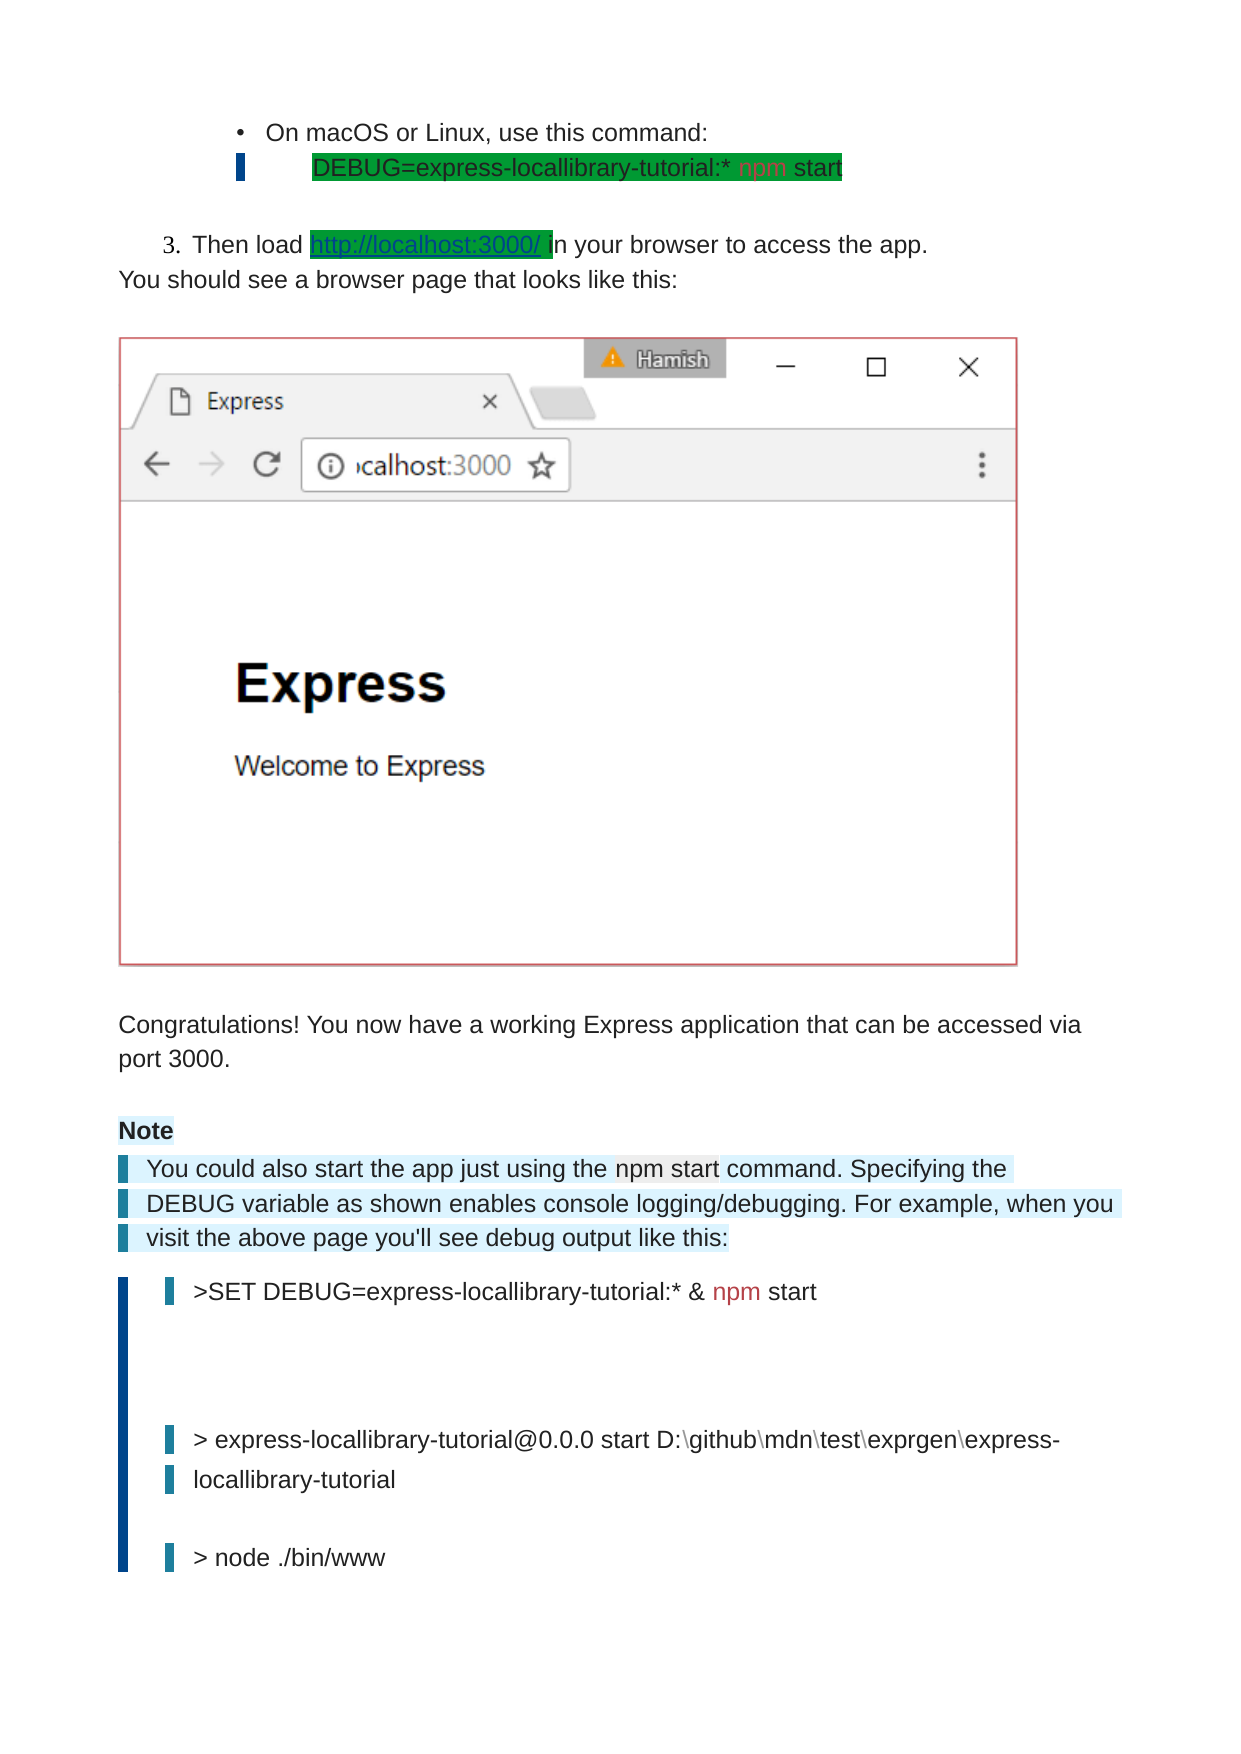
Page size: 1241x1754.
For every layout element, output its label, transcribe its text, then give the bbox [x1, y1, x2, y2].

list DEBUG=express-locallibrary-tutorial:* npm start [245, 153, 1122, 181]
list Then load http://localhost:3000/ in your browser to access the app. [162, 230, 1122, 259]
picture [118, 337, 1019, 967]
text Congratulations! You now have a working Express application that can be accessed via port 3000. [118, 1010, 1122, 1073]
text [128, 1543, 165, 1572]
list On macOS or Linux, use this command: [236, 118, 1122, 147]
text >SET DEBUG=express-locallibrary-tutorial:* & npm start [174, 1277, 1122, 1305]
subtitle Note [118, 1116, 1122, 1145]
text You could also start the app just using the npm start command. Specifying the DEBUG variable as shown enables console logging/debugging. For example, when you visit the above page you'll see debug output like this: [118, 1154, 1122, 1252]
text > node ./bin/www [174, 1543, 1122, 1572]
text You should see a browser page that looks like this: [118, 265, 1122, 294]
text > express-locallibrary-tutorial@0.0.0 start D:\github\mdn\test\exprgen\express-locallibrary-tutorial [128, 1425, 1122, 1494]
